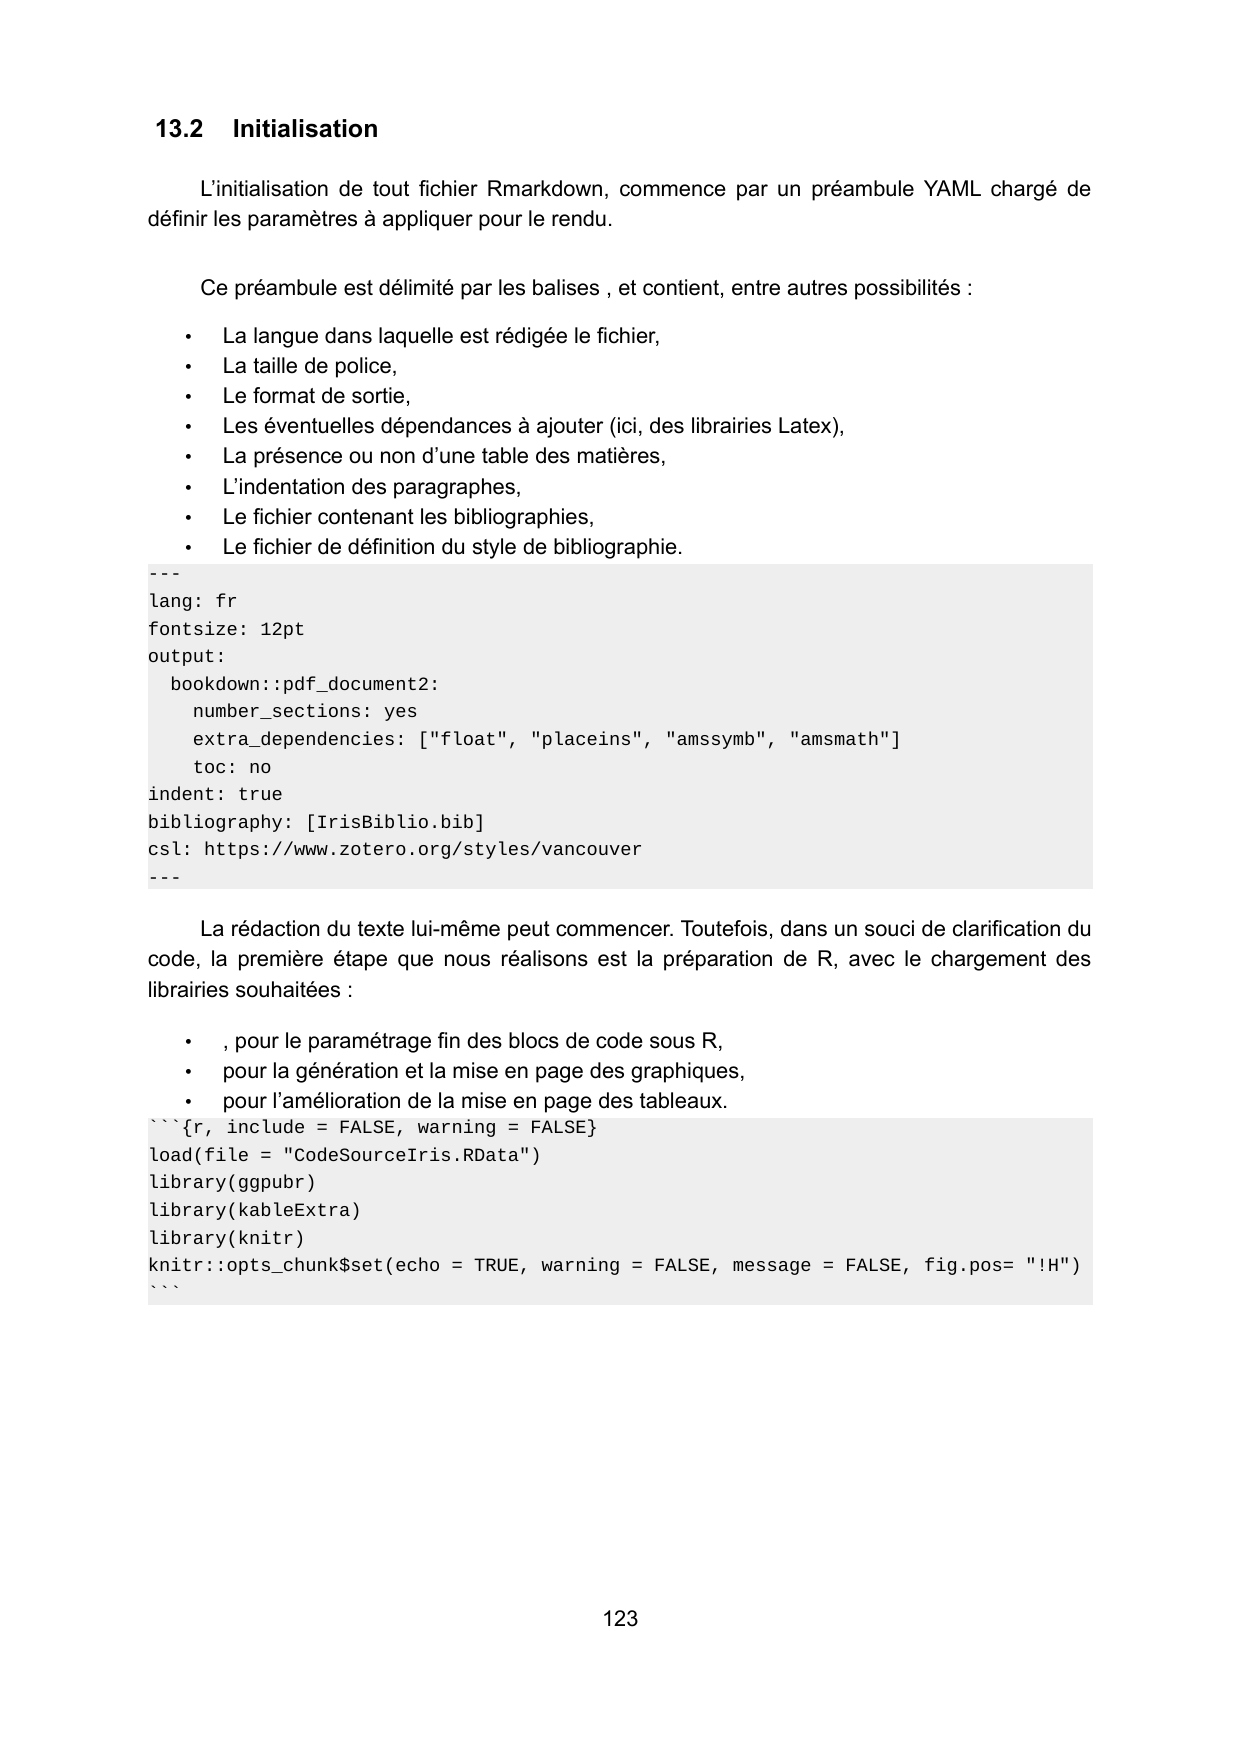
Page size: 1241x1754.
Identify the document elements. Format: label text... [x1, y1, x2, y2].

text output: [148, 647, 1093, 668]
text La rédaction du texte lui-même peut commencer. Toutefois, dans un souci de clarification du code, la première étape que nous réalisons est la préparation de R, avec le chargement des librairies souhaitées : [148, 916, 1093, 1002]
list , pour le paramétrage fin des blocs de code sous R, [185, 1027, 1093, 1053]
text extra_dependencies: ["float", "placeins", "amssymb", "amsmath"] [148, 730, 1093, 751]
list pour l’amélioration de la mise en page des tableaux. [185, 1088, 1093, 1113]
list La langue dans laquelle est rédigée le fichier, [185, 322, 1093, 348]
list Le fichier contenant les bibliographies, [185, 504, 1093, 529]
subtitle Initialisation [148, 113, 1093, 142]
list pour la génération et la mise en page des graphiques, [185, 1058, 1093, 1083]
text load(file = "CodeSourceIris.RData") [148, 1146, 1093, 1167]
text indent: true [148, 785, 1093, 806]
text csl: https://www.zotero.org/styles/vancouver [148, 840, 1093, 861]
list Le format de sortie, [185, 383, 1093, 408]
list Les éventuelles dépendances à ajouter (ici, des librairies Latex), [185, 413, 1093, 438]
list Le fichier de définition du style de bibliographie. [185, 534, 1093, 559]
text library(ggpubr) [148, 1173, 1093, 1194]
text --- [148, 868, 1093, 889]
text L’initialisation de tout fichier Rmarkdown, commence par un préambule YAML chargé de définir les paramètres à appliquer pour le rendu. [148, 176, 1093, 231]
text bookdown::pdf_document2: [148, 674, 1093, 696]
text knitr::opts_chunk$set(echo = TRUE, warning = FALSE, message = FALSE, fig.pos= "!H") [148, 1256, 1093, 1277]
list L’indentation des paragraphes, [185, 473, 1093, 499]
text lang: fr [148, 592, 1093, 613]
list La taille de police, [185, 353, 1093, 378]
text library(kableExtra) [148, 1201, 1093, 1222]
text fontsize: 12pt [148, 619, 1093, 641]
text toc: no [148, 757, 1093, 779]
list La présence ou non d’une table des matières, [185, 443, 1093, 468]
text --- [148, 564, 1093, 585]
text library(knitr) [148, 1228, 1093, 1250]
text ```{r, include = FALSE, warning = FALSE} [148, 1118, 1093, 1139]
text bibliography: [IrisBiblio.bib] [148, 813, 1093, 834]
text ``` [148, 1284, 1093, 1305]
text number_sections: yes [148, 702, 1093, 723]
text Ce préambule est délimité par les balises , et contient, entre autres possibilités : [148, 274, 1093, 300]
